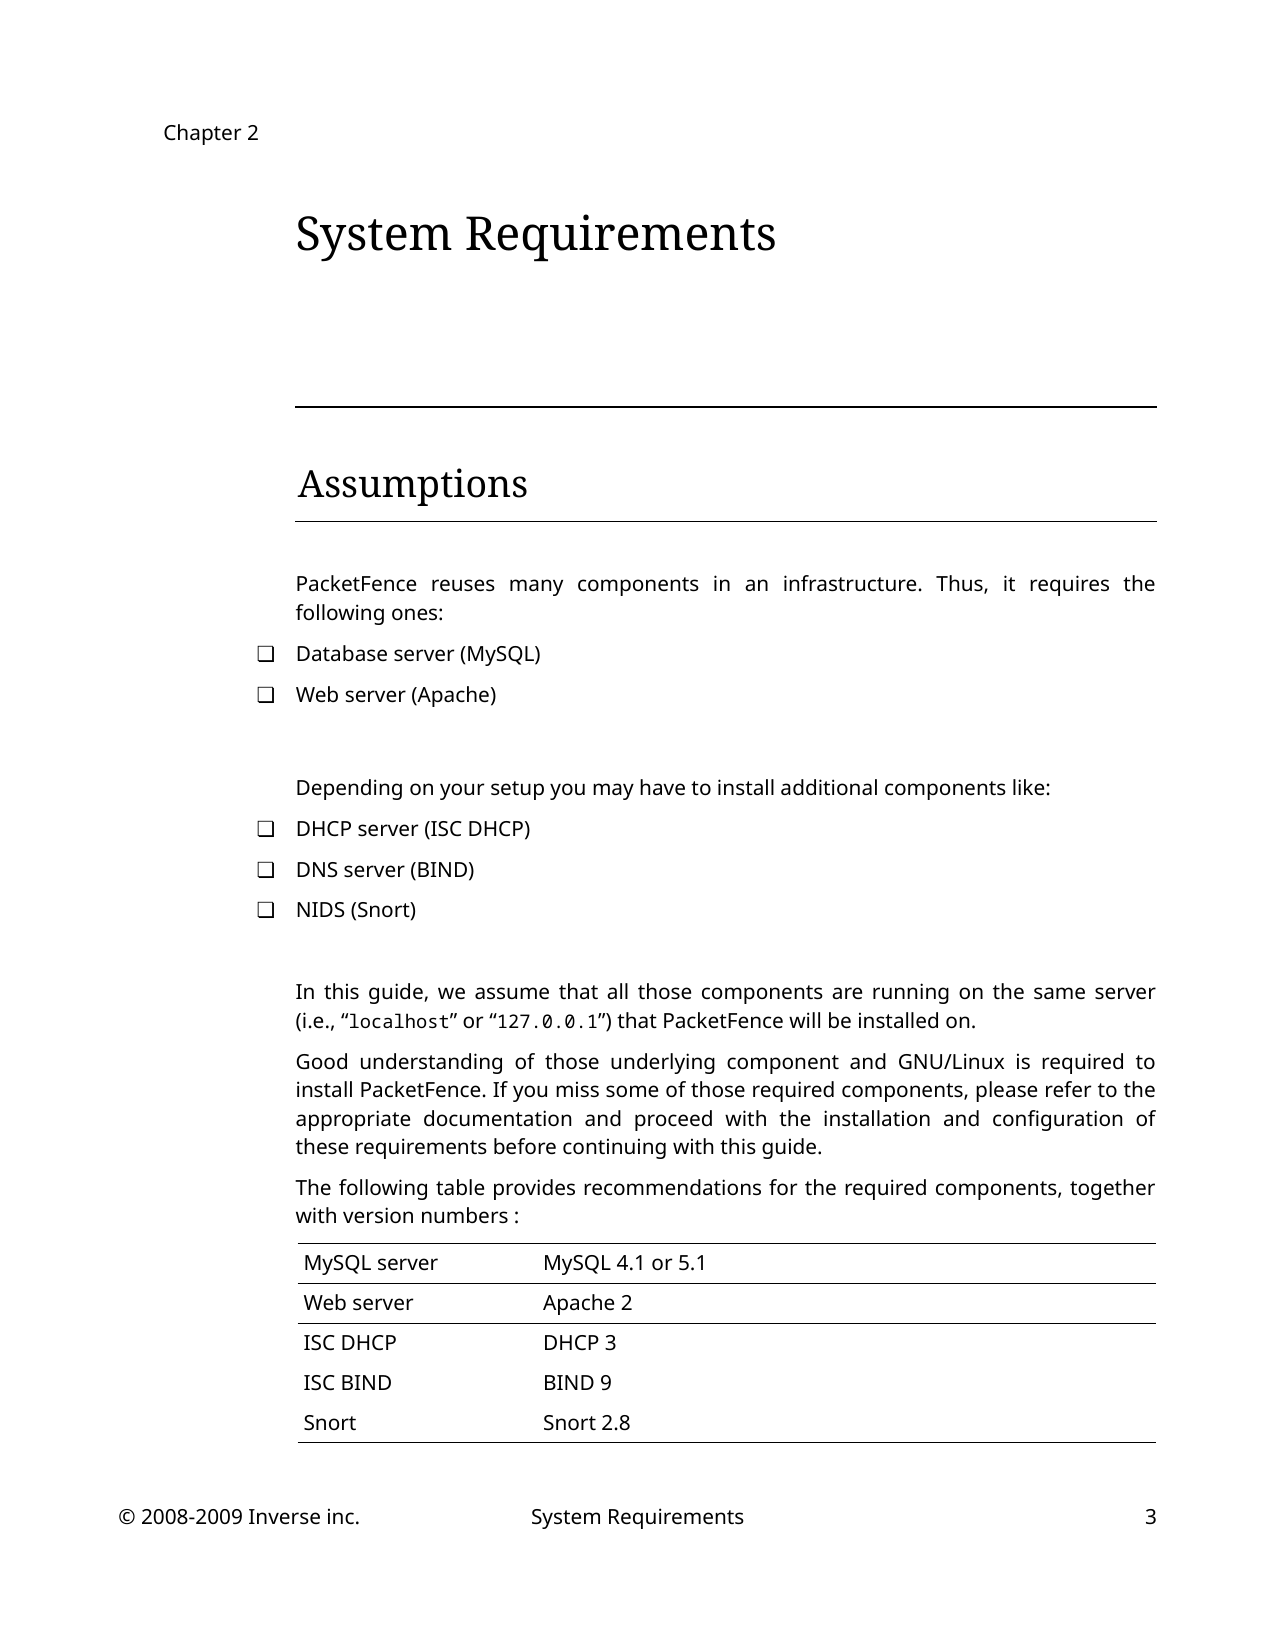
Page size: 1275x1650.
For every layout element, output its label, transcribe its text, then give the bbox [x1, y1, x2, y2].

text The following table provides recommendations for the required components, together with version numbers : [295, 1173, 1157, 1230]
table_cell ISC DHCP [298, 1324, 537, 1362]
table_cell Apache 2 [537, 1284, 1156, 1322]
table_cell Snort [298, 1403, 537, 1442]
table_cell Web server [298, 1284, 537, 1322]
subtitle Assumptions [295, 458, 1157, 521]
table_cell ISC BIND [298, 1363, 537, 1402]
table_header MySQL server [298, 1244, 537, 1282]
table_header MySQL 4.1 or 5.1 [537, 1244, 1156, 1282]
subtitle System Requirements [295, 201, 1157, 406]
table_cell BIND 9 [537, 1363, 1156, 1402]
list ❏ DHCP server (ISC DHCP) [256, 814, 1157, 842]
text In this guide, we assume that all those components are running on the same server (i.e., “localhost” or “127.0.0.1”) that PacketFence will be installed on. [295, 977, 1157, 1034]
text PacketFence reuses many components in an infrastructure. Thus, it requires the following ones: [295, 569, 1157, 626]
list ❏ Database server (MySQL) [256, 639, 1157, 667]
list ❏ DNS server (BIND) [256, 855, 1157, 883]
table_cell Snort 2.8 [537, 1403, 1156, 1442]
text Good understanding of those underlying component and GNU/Linux is required to install PacketFence. If you miss some of those required components, please refer to the appropriate documentation and proceed with the installation and configuration of these requirements before continuing with this guide. [295, 1047, 1157, 1161]
table_cell DHCP 3 [537, 1324, 1156, 1362]
list ❏ NIDS (Snort) [256, 896, 1157, 924]
list ❏ Web server (Apache) [256, 680, 1157, 708]
list Depending on your setup you may have to install additional components like: [295, 773, 1157, 801]
